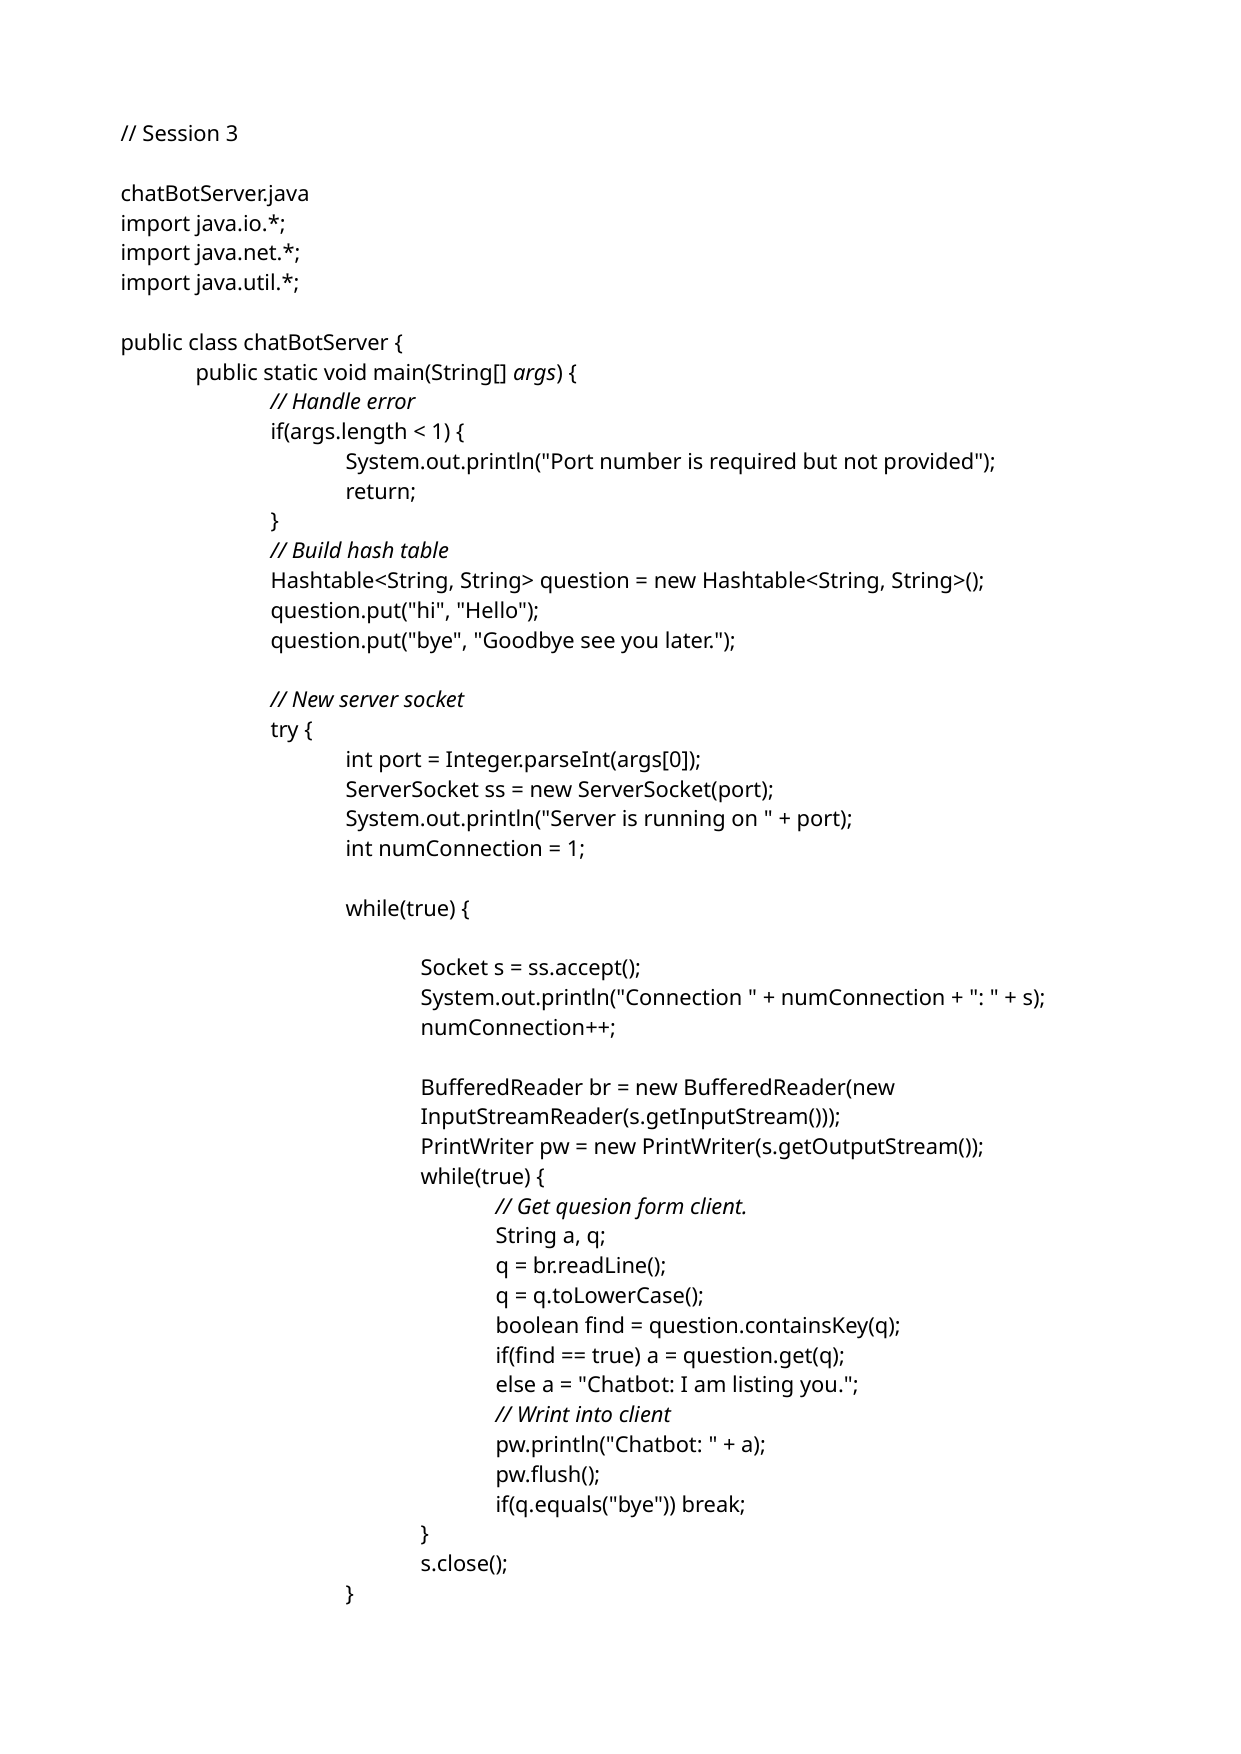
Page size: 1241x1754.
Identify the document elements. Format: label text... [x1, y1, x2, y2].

text public static void main(String[] args) { [195, 356, 1123, 386]
text question.put("hi", "Hello"); [270, 595, 1123, 624]
text // Build hash table [270, 535, 1123, 565]
text PrintWriter pw = new PrintWriter(s.getOutputStream()); [420, 1131, 1123, 1161]
text q = br.readLine(); [495, 1250, 1123, 1280]
text } [345, 1578, 1123, 1608]
text // Wrint into client [495, 1399, 1123, 1429]
text // Handle error [270, 386, 1123, 416]
text Hashtable<String, String> question = new Hashtable<String, String>(); [270, 565, 1123, 595]
text } [420, 1518, 1123, 1548]
text import java.io.*; [120, 207, 1123, 237]
text String a, q; [495, 1220, 1123, 1250]
text // Session 3 [120, 118, 1123, 148]
text // New server socket [270, 684, 1123, 714]
text numConnection++; [420, 1012, 1123, 1042]
text if(args.length < 1) { [270, 416, 1123, 446]
text public class chatBotServer { [120, 327, 1123, 356]
text pw.println("Chatbot: " + a); [495, 1429, 1123, 1459]
text System.out.println("Connection " + numConnection + ": " + s); [420, 982, 1123, 1012]
text System.out.println("Port number is required but not provided"); [345, 446, 1123, 476]
text if(q.equals("bye")) break; [495, 1488, 1123, 1518]
text Socket s = ss.accept(); [420, 952, 1123, 982]
text int port = Integer.parseInt(args[0]); [345, 744, 1123, 773]
text int numConnection = 1; [345, 833, 1123, 863]
text while(true) { [345, 893, 1123, 922]
text BufferedReader br = new BufferedReader(new InputStreamReader(s.getInputStream())); [420, 1071, 1123, 1131]
text while(true) { [420, 1161, 1123, 1191]
text question.put("bye", "Goodbye see you later."); [270, 624, 1123, 654]
text if(find == true) a = question.get(q); [495, 1339, 1123, 1369]
text ServerSocket ss = new ServerSocket(port); [345, 773, 1123, 803]
text System.out.println("Server is running on " + port); [345, 803, 1123, 833]
text pw.flush(); [495, 1459, 1123, 1488]
text return; [345, 476, 1123, 505]
text chatBotServer.java [120, 178, 1123, 207]
text boolean find = question.containsKey(q); [495, 1310, 1123, 1339]
text else a = "Chatbot: I am listing you."; [495, 1369, 1123, 1399]
text } [270, 505, 1123, 535]
text import java.net.*; [120, 237, 1123, 267]
text import java.util.*; [120, 267, 1123, 297]
text // Get quesion form client. [495, 1191, 1123, 1220]
text q = q.toLowerCase(); [495, 1280, 1123, 1310]
text s.close(); [420, 1548, 1123, 1578]
text try { [270, 714, 1123, 744]
